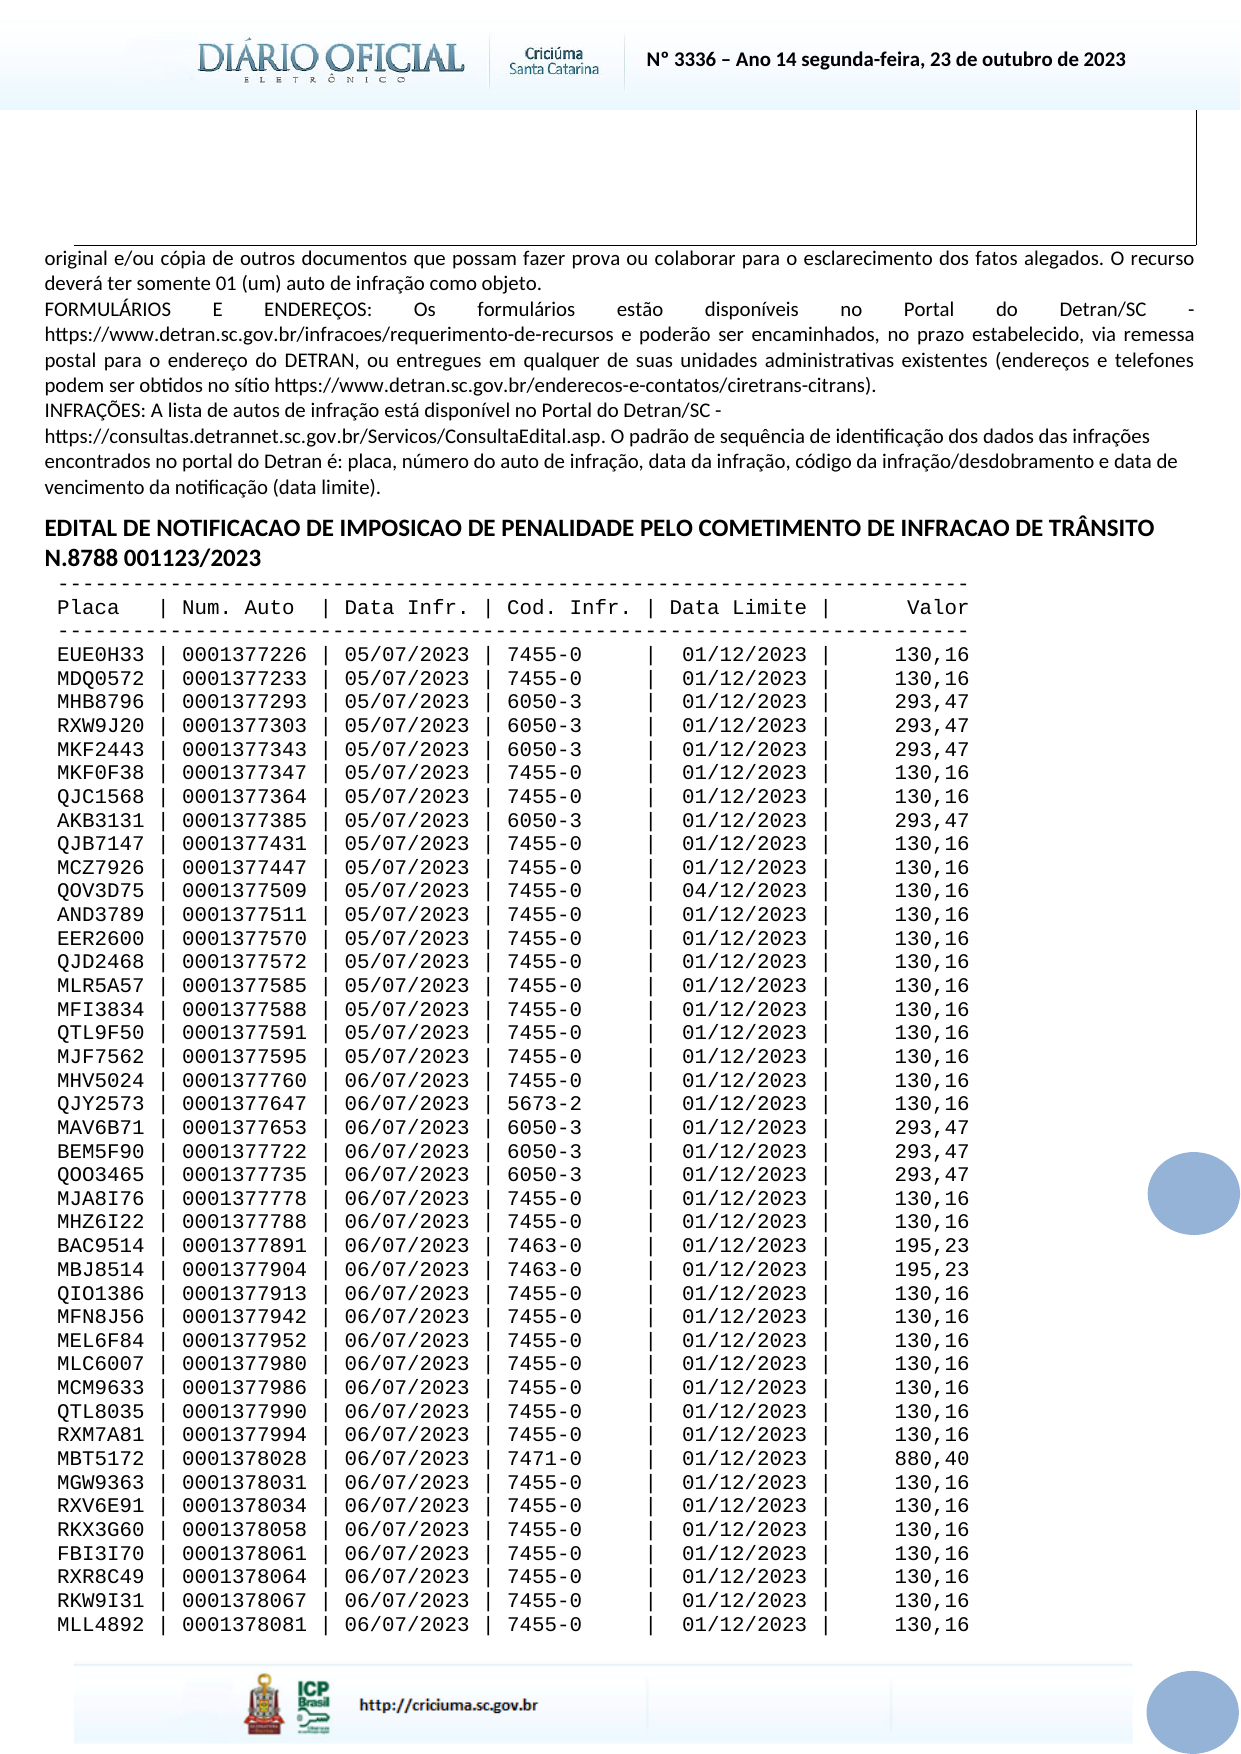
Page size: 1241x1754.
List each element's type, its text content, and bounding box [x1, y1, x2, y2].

text QJC1568 | 0001377364 | 05/07/2023 | 7455-0 | 01/12/2023 | 130,16 [44, 786, 1196, 809]
text Placa | Num. Auto | Data Infr. | Cod. Infr. | Data Limite | Valor [44, 597, 1196, 620]
text EUE0H33 | 0001377226 | 05/07/2023 | 7455-0 | 01/12/2023 | 130,16 [44, 644, 1196, 668]
text MFI3834 | 0001377588 | 05/07/2023 | 7455-0 | 01/12/2023 | 130,16 [44, 999, 1196, 1022]
text AKB3131 | 0001377385 | 05/07/2023 | 6050-3 | 01/12/2023 | 293,47 [44, 809, 1196, 833]
text MLL4892 | 0001378081 | 06/07/2023 | 7455-0 | 01/12/2023 | 130,16 [44, 1613, 1196, 1637]
text MDQ0572 | 0001377233 | 05/07/2023 | 7455-0 | 01/12/2023 | 130,16 [44, 668, 1196, 691]
text RXW9J20 | 0001377303 | 05/07/2023 | 6050-3 | 01/12/2023 | 293,47 [44, 715, 1196, 739]
text MCM9633 | 0001377986 | 06/07/2023 | 7455-0 | 01/12/2023 | 130,16 [44, 1377, 1196, 1401]
text RXV6E91 | 0001378034 | 06/07/2023 | 7455-0 | 01/12/2023 | 130,16 [44, 1495, 1196, 1519]
text INFRAÇÕES: A lista de autos de infração está disponível no Portal do Detran/SC - https://consultas.detrannet.sc.gov.br/Servicos/ConsultaEdital.asp. O padrão de sequência de identificação dos dados das infrações encontrados no portal do Detran é: placa, número do auto de infração, data da infração, código da infração/desdobramento e data de vencimento da notificação (data limite). [44, 398, 1196, 499]
text original e/ou cópia de outros documentos que possam fazer prova ou colaborar para o esclarecimento dos fatos alegados. O recurso deverá ter somente 01 (um) auto de infração como objeto. [44, 245, 1196, 296]
text QJB7147 | 0001377431 | 05/07/2023 | 7455-0 | 01/12/2023 | 130,16 [44, 833, 1196, 857]
text MEL6F84 | 0001377952 | 06/07/2023 | 7455-0 | 01/12/2023 | 130,16 [44, 1330, 1196, 1353]
text MBT5172 | 0001378028 | 06/07/2023 | 7471-0 | 01/12/2023 | 880,40 [44, 1448, 1196, 1472]
text BAC9514 | 0001377891 | 06/07/2023 | 7463-0 | 01/12/2023 | 195,23 [44, 1235, 1196, 1259]
text MKF0F38 | 0001377347 | 05/07/2023 | 7455-0 | 01/12/2023 | 130,16 [44, 762, 1196, 786]
text FBI3I70 | 0001378061 | 06/07/2023 | 7455-0 | 01/12/2023 | 130,16 [44, 1543, 1196, 1566]
text MJA8I76 | 0001377778 | 06/07/2023 | 7455-0 | 01/12/2023 | 130,16 [44, 1188, 1152, 1212]
text QTL9F50 | 0001377591 | 05/07/2023 | 7455-0 | 01/12/2023 | 130,16 [44, 1022, 1196, 1046]
text ------------------------------------------------------------------------- [44, 620, 1196, 644]
text QTL8035 | 0001377990 | 06/07/2023 | 7455-0 | 01/12/2023 | 130,16 [44, 1401, 1196, 1424]
text BEM5F90 | 0001377722 | 06/07/2023 | 6050-3 | 01/12/2023 | 293,47 [44, 1141, 1196, 1164]
text MAV6B71 | 0001377653 | 06/07/2023 | 6050-3 | 01/12/2023 | 293,47 [44, 1117, 1196, 1141]
text MLC6007 | 0001377980 | 06/07/2023 | 7455-0 | 01/12/2023 | 130,16 [44, 1353, 1196, 1377]
text MHZ6I22 | 0001377788 | 06/07/2023 | 7455-0 | 01/12/2023 | 130,16 [44, 1212, 1183, 1235]
text QJD2468 | 0001377572 | 05/07/2023 | 7455-0 | 01/12/2023 | 130,16 [44, 951, 1196, 975]
text MJF7562 | 0001377595 | 05/07/2023 | 7455-0 | 01/12/2023 | 130,16 [44, 1046, 1196, 1070]
text MKF2443 | 0001377343 | 05/07/2023 | 6050-3 | 01/12/2023 | 293,47 [44, 739, 1196, 762]
text MHV5024 | 0001377760 | 06/07/2023 | 7455-0 | 01/12/2023 | 130,16 [44, 1070, 1196, 1093]
text MGW9363 | 0001378031 | 06/07/2023 | 7455-0 | 01/12/2023 | 130,16 [44, 1472, 1196, 1495]
text QOO3465 | 0001377735 | 06/07/2023 | 6050-3 | 01/12/2023 | 293,47 [44, 1164, 1160, 1188]
text RKX3G60 | 0001378058 | 06/07/2023 | 7455-0 | 01/12/2023 | 130,16 [44, 1519, 1196, 1543]
text FORMULÁRIOS E ENDEREÇOS: Os formulários estão disponíveis no Portal do Detran/SC - https://www.detran.sc.gov.br/infracoes/requerimento-de-recursos e poderão ser encaminhados, no prazo estabelecido, via remessa postal para o endereço do DETRAN, ou entregues em qualquer de suas unidades administrativas existentes (endereços e telefones podem ser obtidos no sítio https://www.detran.sc.gov.br/enderecos-e-contatos/ciretrans-citrans). [44, 296, 1196, 398]
text MCZ7926 | 0001377447 | 05/07/2023 | 7455-0 | 01/12/2023 | 130,16 [44, 857, 1196, 881]
text ------------------------------------------------------------------------- [44, 573, 1196, 597]
text RKW9I31 | 0001378067 | 06/07/2023 | 7455-0 | 01/12/2023 | 130,16 [44, 1590, 1196, 1613]
text MFN8J56 | 0001377942 | 06/07/2023 | 7455-0 | 01/12/2023 | 130,16 [44, 1306, 1196, 1330]
text MBJ8514 | 0001377904 | 06/07/2023 | 7463-0 | 01/12/2023 | 195,23 [44, 1259, 1196, 1282]
text RXR8C49 | 0001378064 | 06/07/2023 | 7455-0 | 01/12/2023 | 130,16 [44, 1566, 1196, 1590]
text QIO1386 | 0001377913 | 06/07/2023 | 7455-0 | 01/12/2023 | 130,16 [44, 1282, 1196, 1306]
text QJY2573 | 0001377647 | 06/07/2023 | 5673-2 | 01/12/2023 | 130,16 [44, 1093, 1196, 1117]
text AND3789 | 0001377511 | 05/07/2023 | 7455-0 | 01/12/2023 | 130,16 [44, 904, 1196, 928]
text MLR5A57 | 0001377585 | 05/07/2023 | 7455-0 | 01/12/2023 | 130,16 [44, 975, 1196, 999]
text EDITAL DE NOTIFICACAO DE IMPOSICAO DE PENALIDADE PELO COMETIMENTO DE INFRACAO DE TRÂNSITO N.8788 001123/2023 [44, 512, 1196, 573]
text QOV3D75 | 0001377509 | 05/07/2023 | 7455-0 | 04/12/2023 | 130,16 [44, 881, 1196, 904]
text MHB8796 | 0001377293 | 05/07/2023 | 6050-3 | 01/12/2023 | 293,47 [44, 691, 1196, 715]
text EER2600 | 0001377570 | 05/07/2023 | 7455-0 | 01/12/2023 | 130,16 [44, 928, 1196, 951]
text RXM7A81 | 0001377994 | 06/07/2023 | 7455-0 | 01/12/2023 | 130,16 [44, 1424, 1196, 1448]
